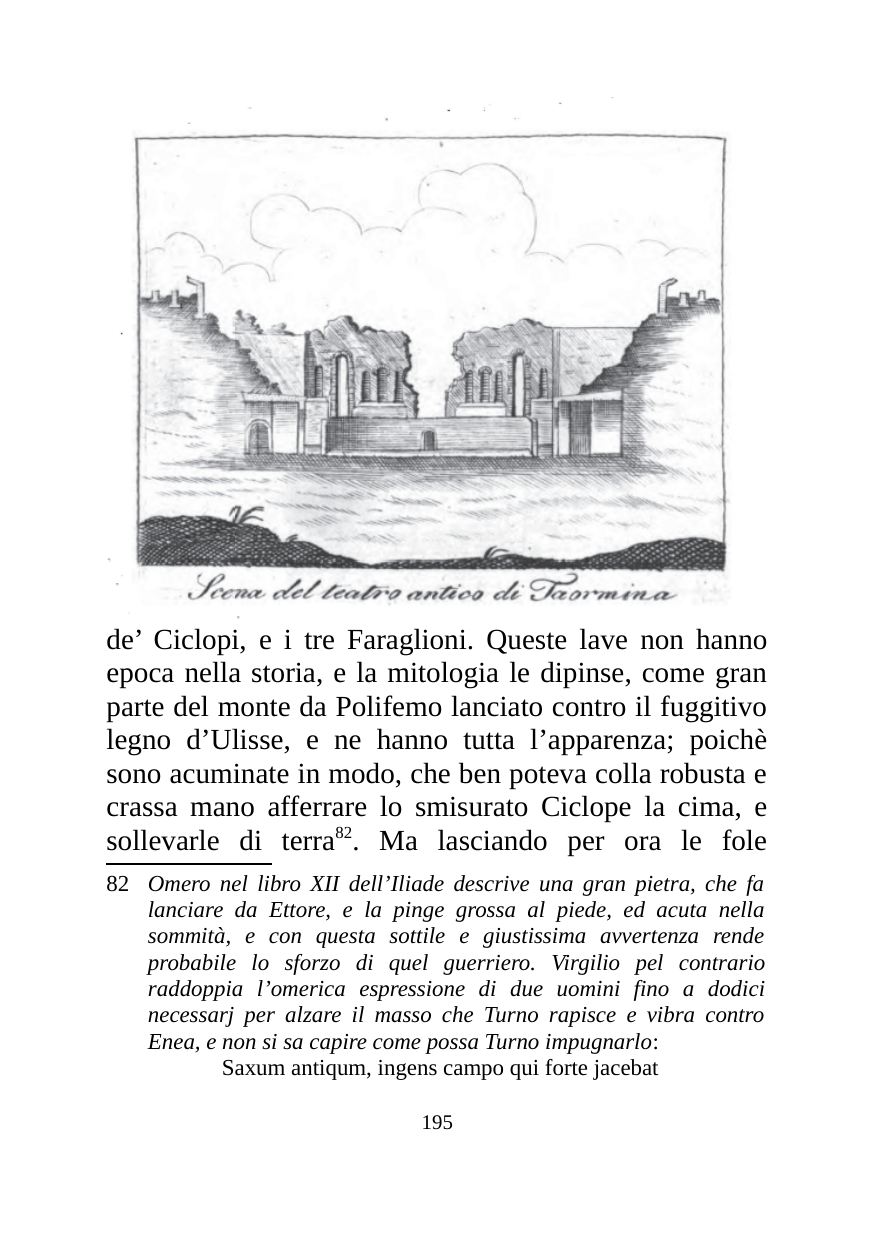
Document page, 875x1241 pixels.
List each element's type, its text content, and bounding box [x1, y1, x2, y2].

text de’ Ciclopi, e i tre Faraglioni. Queste lave non hanno epoca nella storia, e la mitologia le dipinse, come gran parte del monte da Polifemo lanciato contro il fuggitivo legno d’Ulisse, e ne hanno tutta l’apparenza; poichè sono acuminate in modo, che ben poteva colla robusta e crassa mano afferrare lo smisurato Ciclope la cima, e sollevarle di terra. Ma lasciando per ora le fole [106, 622, 768, 857]
text Omero nel libro XII dell’Iliade descrive una gran pietra, che fa lanciare da Ettore, e la pinge grossa al piede, ed acuta nella sommità, e con questa sottile e giustissima avvertenza rende probabile lo sforzo di quel guerriero. Virgilio pel contrario raddoppia l’omerica espressione di due uomini fino a dodici necessarj per alzare il masso che Turno rapisce e vibra contro Enea, e non si sa capire come possa Turno impugnarlo: [106, 869, 768, 1054]
text Saxum antiqum, ingens campo qui forte jacebat [136, 1054, 697, 1080]
picture [106, 97, 768, 622]
